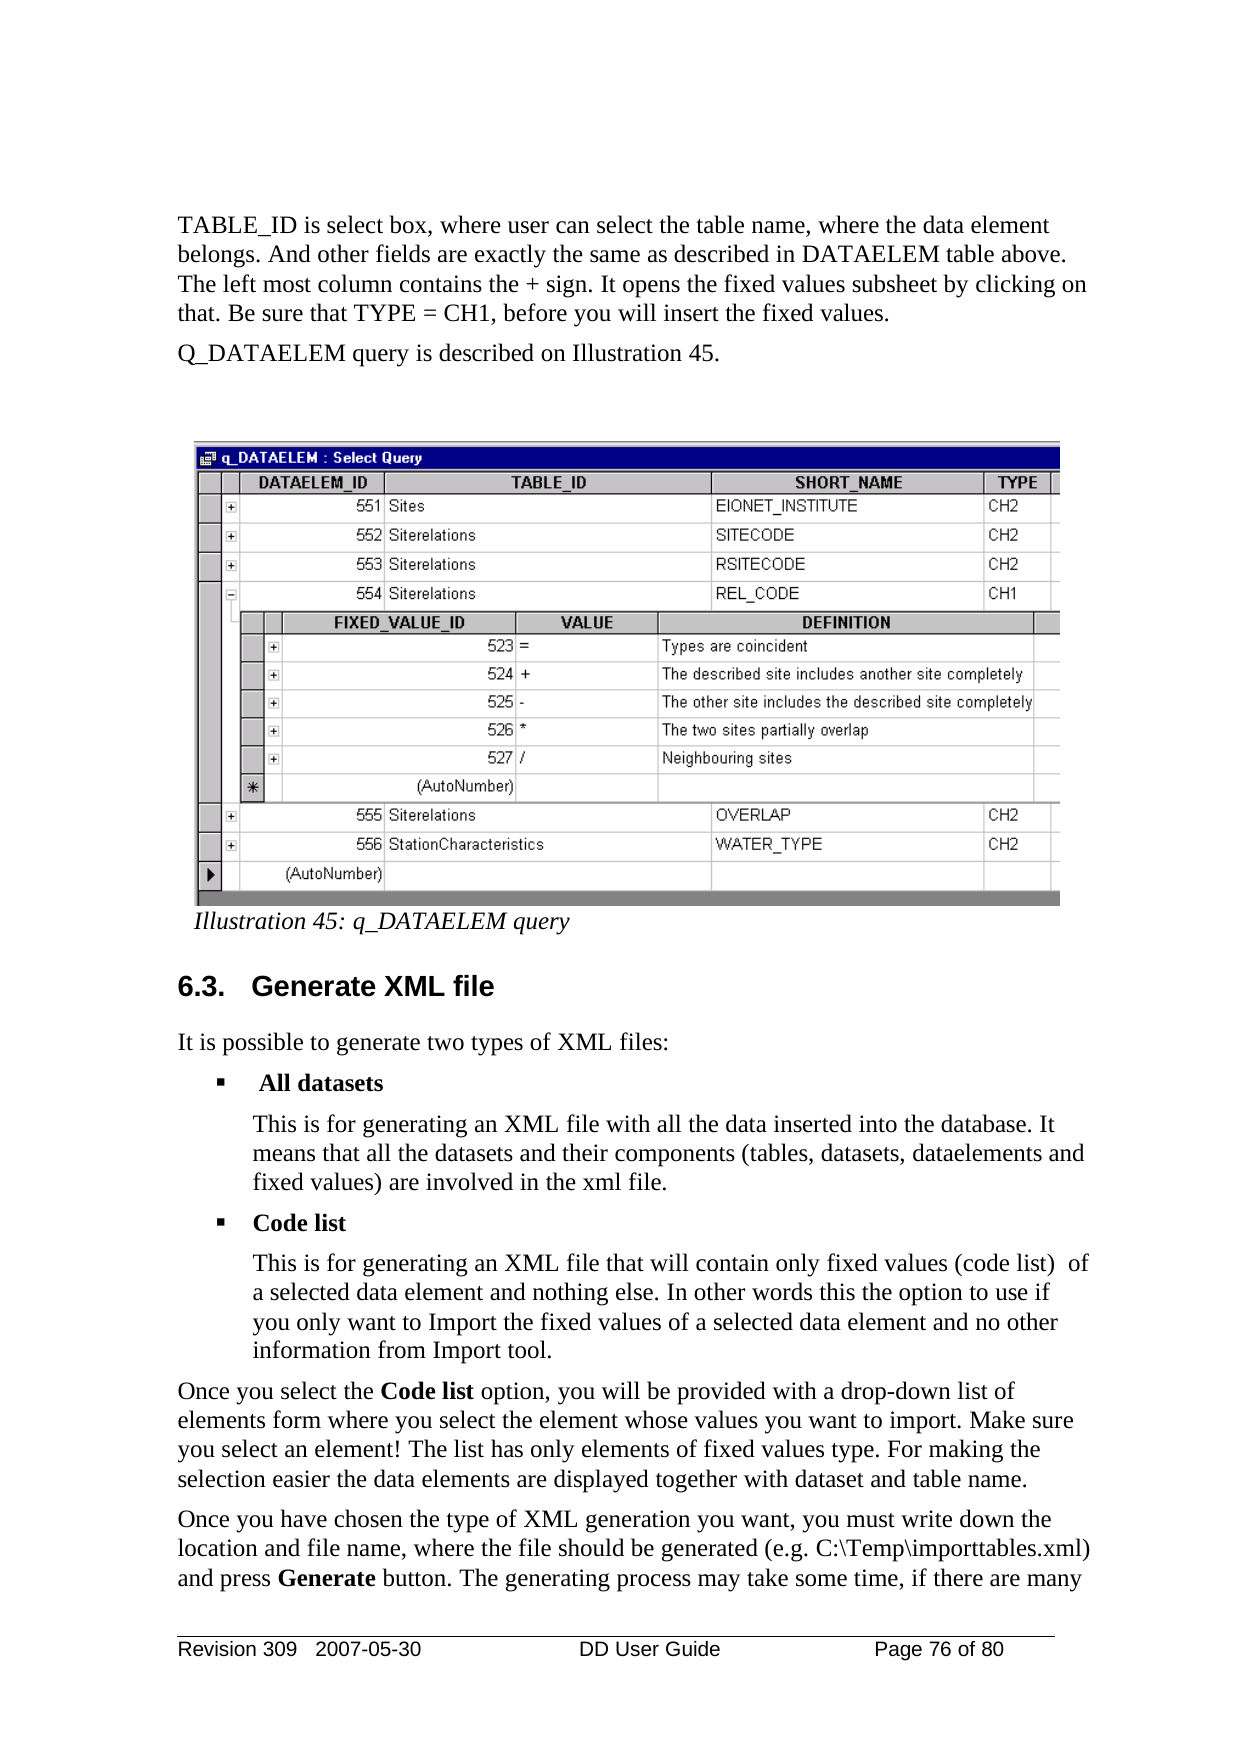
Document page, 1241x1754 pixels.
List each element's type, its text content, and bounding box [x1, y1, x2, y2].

text Once you select the Code list option, you will be provided with a drop-down list of elements form where you select the element whose values you want to import. Make sure you select an element! The list has only elements of fixed values type. For making the selection easier the data elements are displayed together with dataset and table name. [177, 1376, 1092, 1492]
text Q_DATAELEM query is described on Illustration 45. [177, 338, 1092, 367]
text TABLE_ID is select box, where user can select the table name, where the data element belongs. And other fields are exactly the same as described in DATAELEM table above. The left most column contains the + sign. It opens the fixed values subsheet by clicking on that. Be sure that TYPE = CH1, before you will insert the fixed values. [177, 210, 1092, 327]
text It is possible to generate two types of XML files: [177, 1027, 1092, 1056]
list All datasets [215, 1068, 1092, 1097]
text This is for generating an XML file with all the data inserted into the database. It means that all the datasets and their components (tables, datasets, dataelements and fixed values) are involved in the xml file. [252, 1108, 1092, 1196]
text This is for generating an XML file that will contain only fixed values (code list) of a selected data element and nothing else. In other words this the option to use if you only want to Import the fixed values of a selected data element and no other information from Import tool. [252, 1248, 1092, 1364]
picture [193, 441, 1060, 906]
text Once you have chosen the type of XML generation you want, you must write down the location and file name, where the file should be generated (e.g. C:\Temp\importtables.xml) and press Generate button. The generating process may take some time, if there are many [177, 1504, 1092, 1591]
list Code list [215, 1207, 1092, 1236]
text Illustration 45: q_DATAELEM query [194, 906, 1060, 934]
subtitle Generate XML file [177, 968, 1092, 1002]
